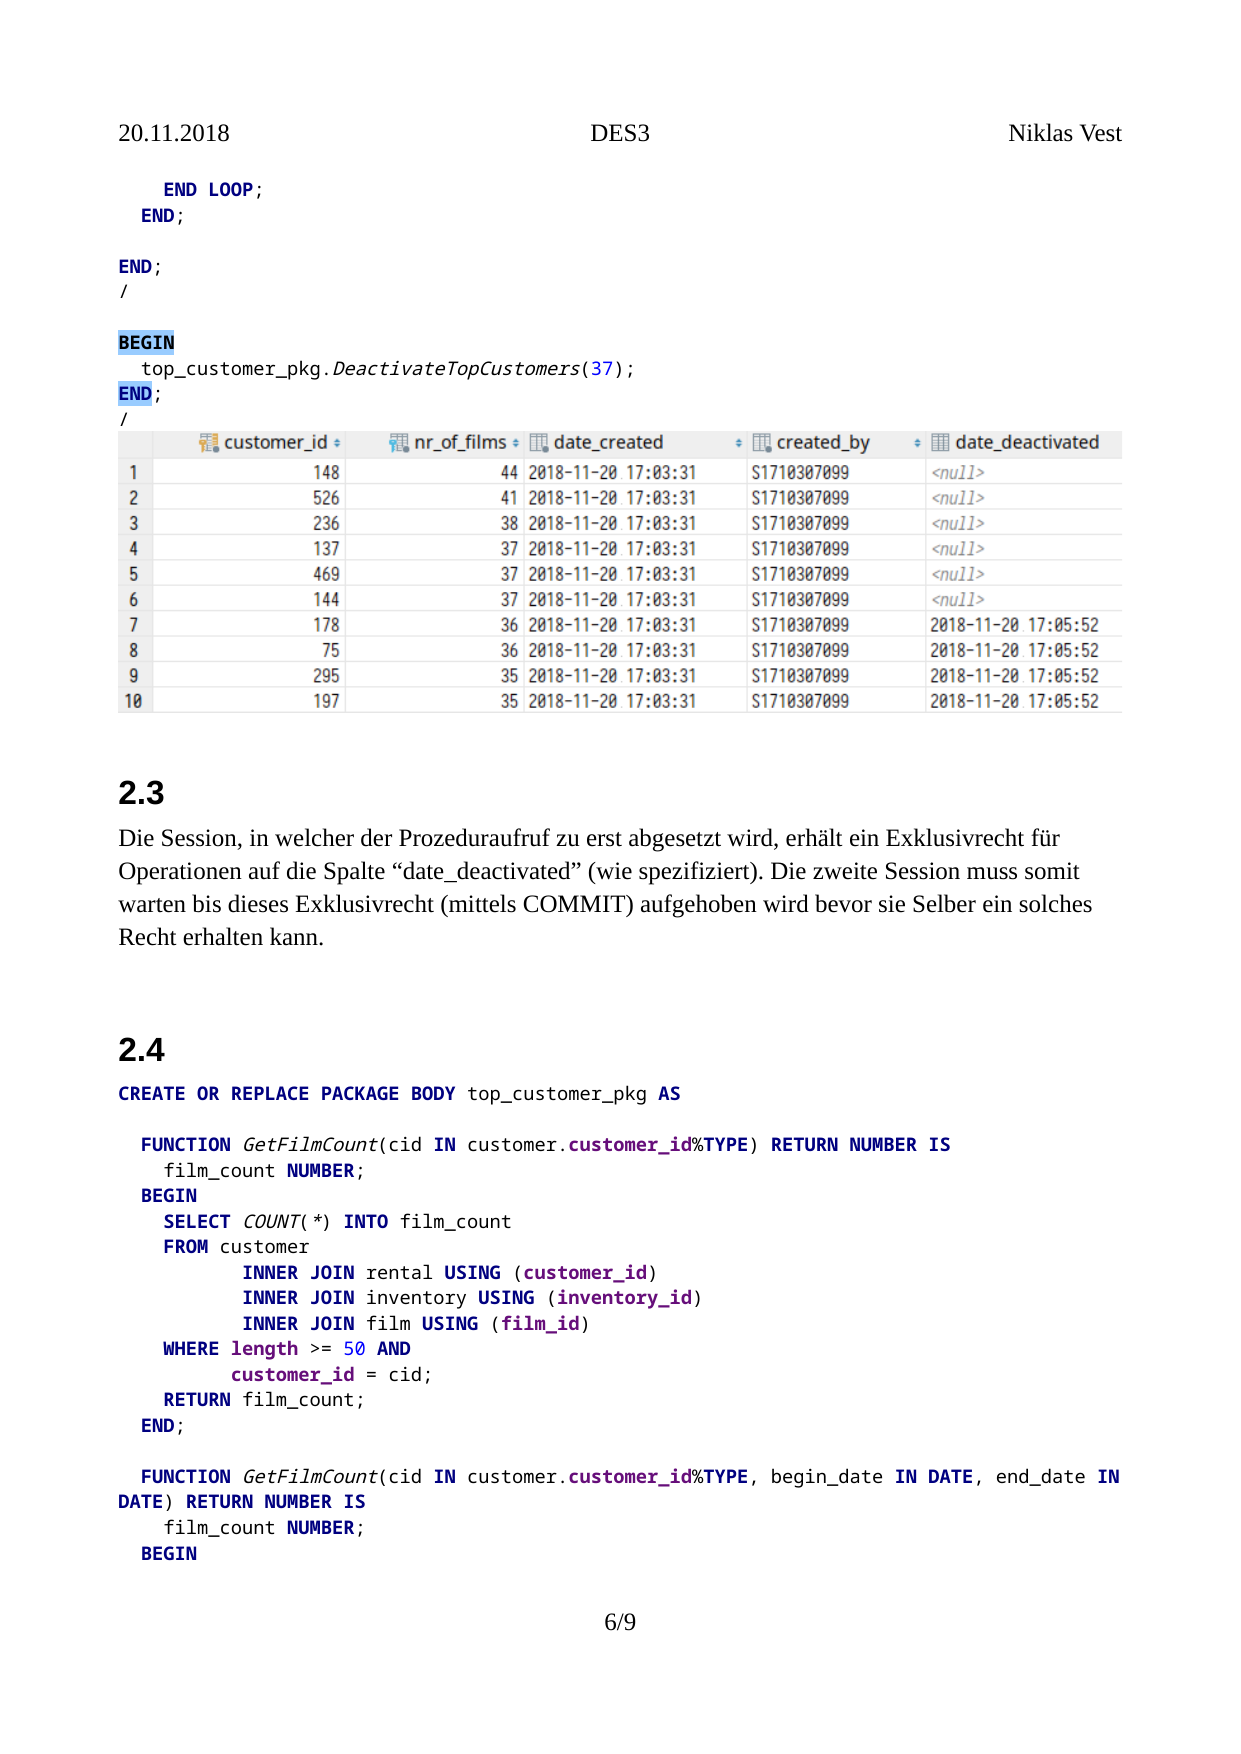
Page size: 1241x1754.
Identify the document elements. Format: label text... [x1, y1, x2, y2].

text BEGIN [118, 1540, 1122, 1565]
text FROM customer [118, 1233, 1122, 1259]
text film_count NUMBER; [118, 1157, 1122, 1182]
text / [118, 278, 1122, 304]
picture [118, 431, 1123, 713]
text INNER JOIN inventory USING (inventory_id) [118, 1284, 1122, 1310]
text SELECT COUNT(*) INTO film_count [118, 1208, 1122, 1233]
text END; [118, 1412, 1122, 1438]
text FUNCTION GetFilmCount(cid IN customer.customer_id%TYPE, begin_date IN DATE, end_date IN DATE) RETURN NUMBER IS [118, 1463, 1122, 1514]
text BEGIN [118, 1182, 1122, 1208]
text INNER JOIN film USING (film_id) [118, 1310, 1122, 1336]
text / [118, 406, 1122, 431]
text WHERE length >= 50 AND [118, 1336, 1122, 1361]
text END LOOP; [118, 176, 1122, 202]
text BEGIN [118, 329, 1122, 355]
text film_count NUMBER; [118, 1514, 1122, 1540]
text END; [118, 381, 1122, 406]
subtitle 2.3 [118, 772, 1122, 811]
text FUNCTION GetFilmCount(cid IN customer.customer_id%TYPE) RETURN NUMBER IS [118, 1131, 1122, 1157]
text CREATE OR REPLACE PACKAGE BODY top_customer_pkg AS [118, 1080, 1122, 1106]
text END; [118, 253, 1122, 278]
text END; [118, 202, 1122, 227]
text customer_id = cid; [118, 1361, 1122, 1387]
text INNER JOIN rental USING (customer_id) [118, 1259, 1122, 1284]
text Die Session, in welcher der Prozeduraufruf zu erst abgesetzt wird, erhält ein Exklusivrecht für Operationen auf die Spalte “date_deactivated” (wie spezifiziert). Die zweite Session muss somit warten bis dieses Exklusivrecht (mittels COMMIT) aufgehoben wird bevor sie Selber ein solches Recht erhalten kann. [118, 823, 1122, 951]
text top_customer_pkg.DeactivateTopCustomers(37); [118, 355, 1122, 381]
text RETURN film_count; [118, 1387, 1122, 1412]
subtitle 2.4 [118, 1030, 1122, 1068]
